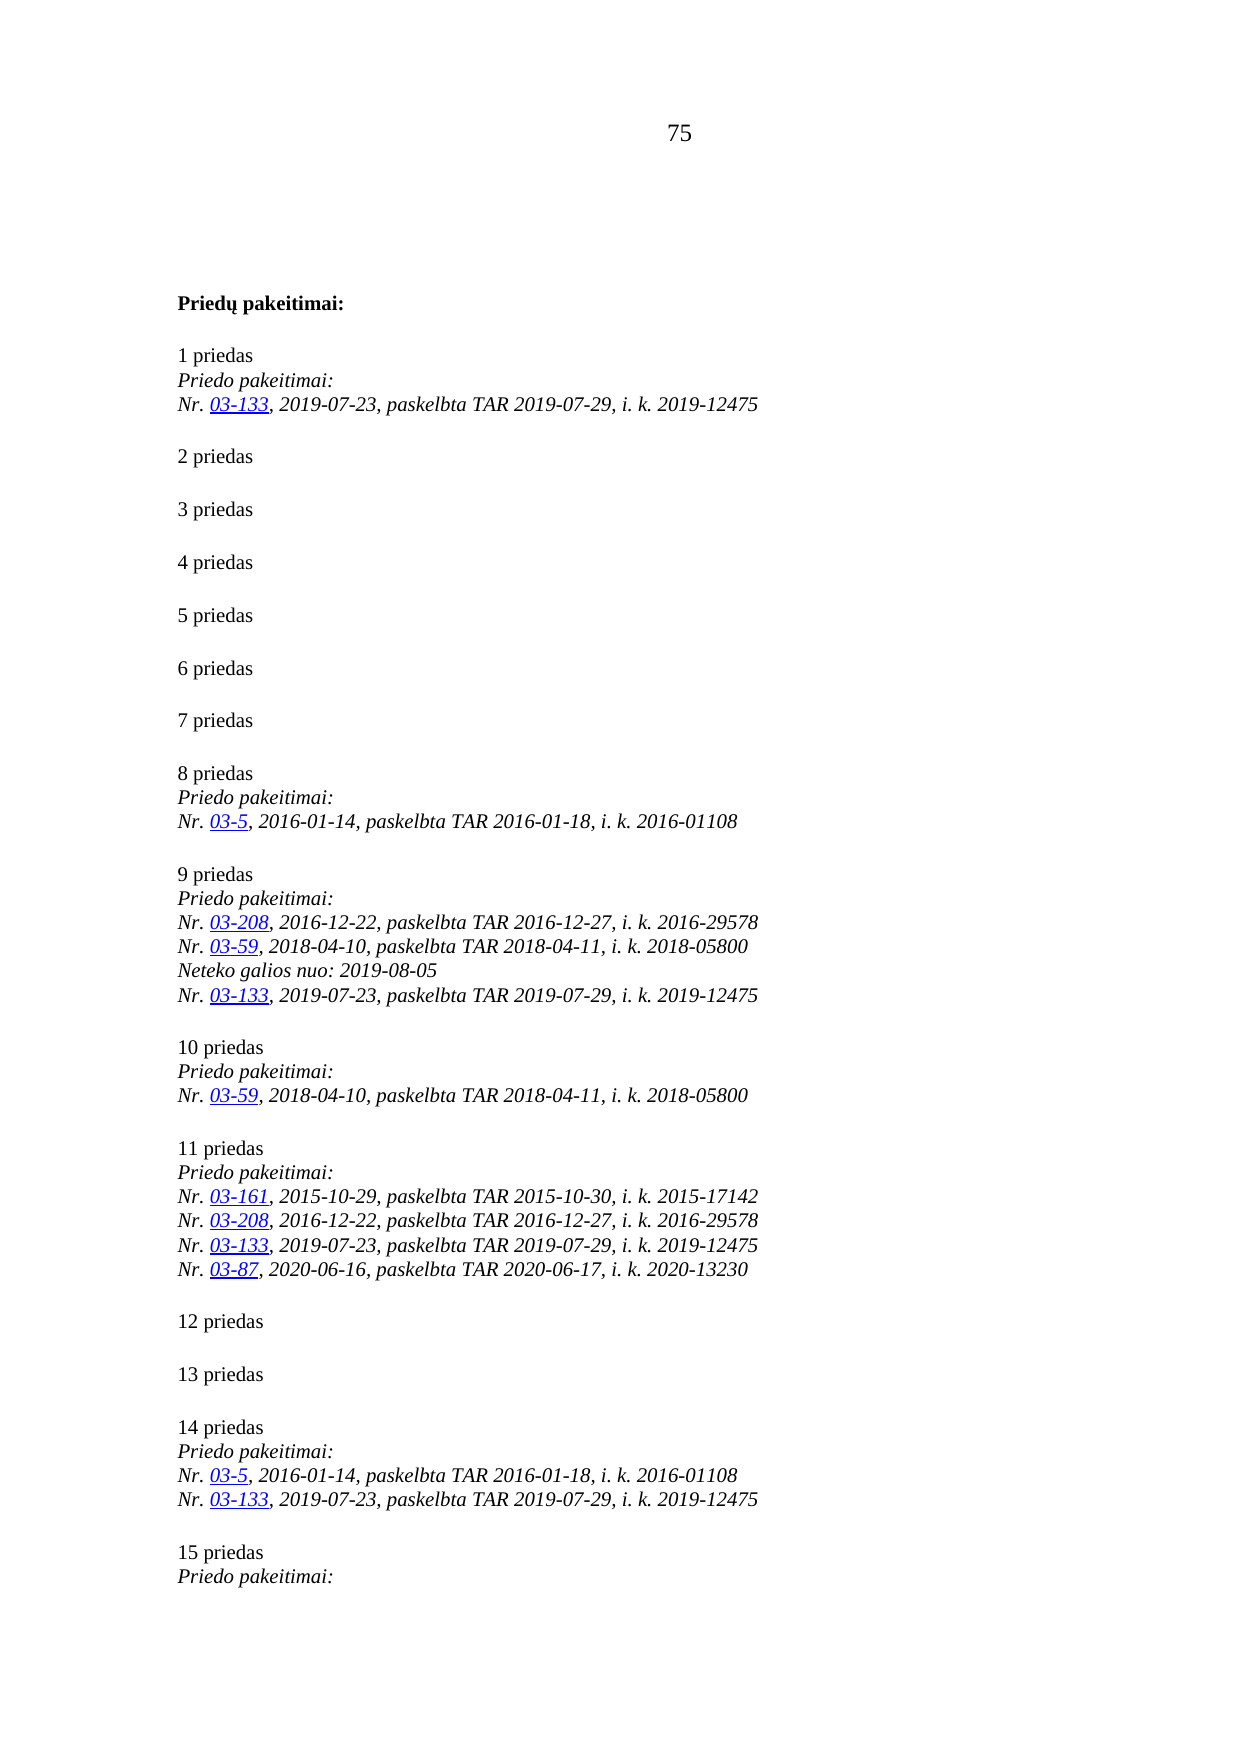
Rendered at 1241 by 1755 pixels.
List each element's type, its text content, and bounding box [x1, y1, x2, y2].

text 4 priedas [177, 550, 1181, 574]
text Nr. 03-5, 2016-01-14, paskelbta TAR 2016-01-18, i. k. 2016-01108 [177, 1463, 1181, 1487]
text 1 priedas [177, 343, 1181, 367]
text Priedo pakeitimai: [177, 1564, 1181, 1588]
text Nr. 03-59, 2018-04-10, paskelbta TAR 2018-04-11, i. k. 2018-05800 [177, 1083, 1181, 1107]
text 2 priedas [177, 444, 1181, 468]
text Priedų pakeitimai: [177, 291, 1181, 315]
text 13 priedas [177, 1362, 1181, 1386]
text 3 priedas [177, 497, 1181, 521]
text 14 priedas [177, 1415, 1181, 1439]
text Priedo pakeitimai: [177, 886, 1181, 910]
text 5 priedas [177, 603, 1181, 627]
text Nr. 03-133, 2019-07-23, paskelbta TAR 2019-07-29, i. k. 2019-12475 [177, 1232, 1181, 1257]
text 9 priedas [177, 862, 1181, 886]
text Priedo pakeitimai: [177, 1059, 1181, 1083]
text Nr. 03-133, 2019-07-23, paskelbta TAR 2019-07-29, i. k. 2019-12475 [177, 1487, 1181, 1511]
text Nr. 03-208, 2016-12-22, paskelbta TAR 2016-12-27, i. k. 2016-29578 [177, 1208, 1181, 1232]
text 7 priedas [177, 708, 1181, 732]
text 8 priedas [177, 761, 1181, 785]
text Nr. 03-133, 2019-07-23, paskelbta TAR 2019-07-29, i. k. 2019-12475 [177, 392, 1181, 416]
text Nr. 03-208, 2016-12-22, paskelbta TAR 2016-12-27, i. k. 2016-29578 [177, 910, 1181, 934]
text Neteko galios nuo: 2019-08-05 [177, 958, 1181, 982]
text 6 priedas [177, 656, 1181, 680]
text Nr. 03-87, 2020-06-16, paskelbta TAR 2020-06-17, i. k. 2020-13230 [177, 1257, 1181, 1281]
text Nr. 03-161, 2015-10-29, paskelbta TAR 2015-10-30, i. k. 2015-17142 [177, 1184, 1181, 1208]
text Priedo pakeitimai: [177, 1439, 1181, 1463]
text 10 priedas [177, 1035, 1181, 1059]
text Priedo pakeitimai: [177, 785, 1181, 809]
text Priedo pakeitimai: [177, 1160, 1181, 1184]
text 15 priedas [177, 1540, 1181, 1564]
text Nr. 03-5, 2016-01-14, paskelbta TAR 2016-01-18, i. k. 2016-01108 [177, 809, 1181, 833]
text Nr. 03-59, 2018-04-10, paskelbta TAR 2018-04-11, i. k. 2018-05800 [177, 934, 1181, 958]
text 12 priedas [177, 1309, 1181, 1333]
text Nr. 03-133, 2019-07-23, paskelbta TAR 2019-07-29, i. k. 2019-12475 [177, 982, 1181, 1007]
text Priedo pakeitimai: [177, 367, 1181, 392]
text 11 priedas [177, 1136, 1181, 1160]
